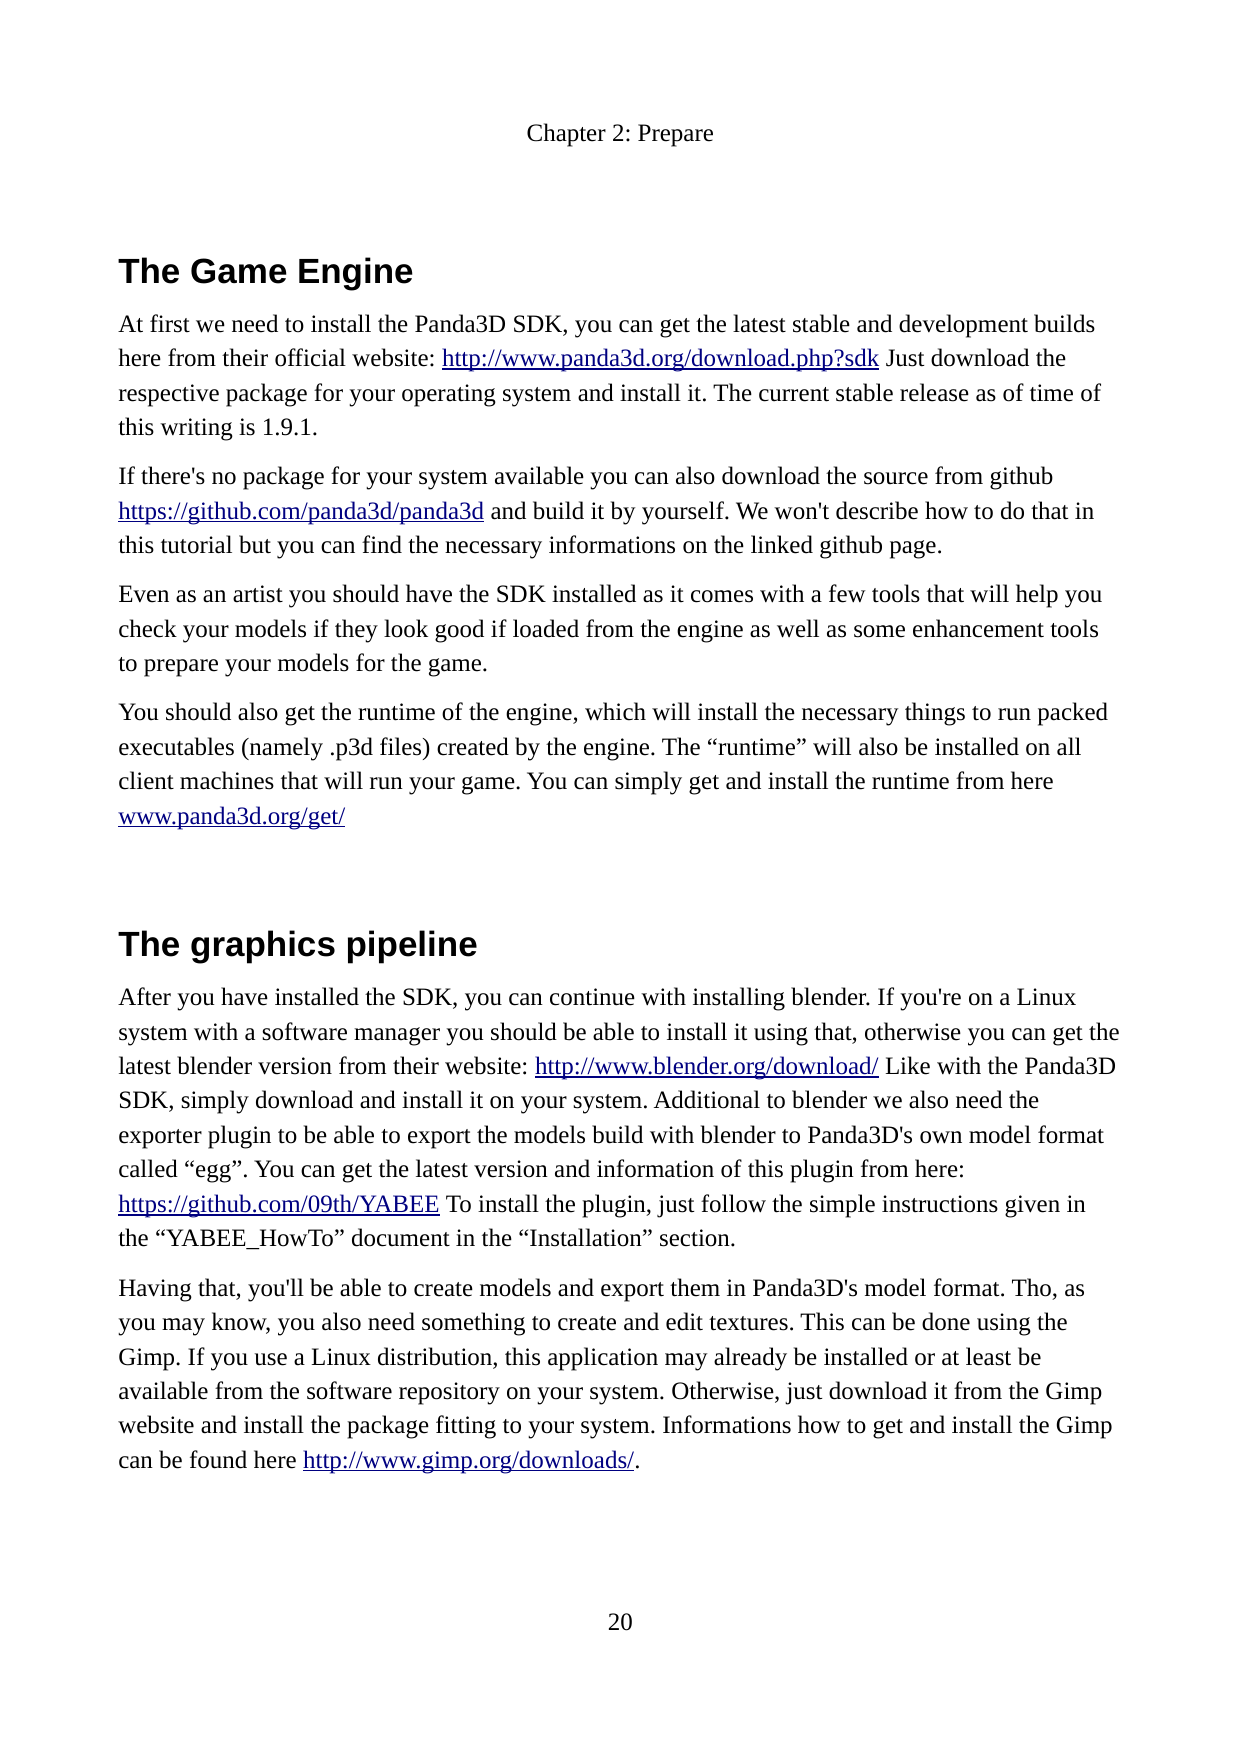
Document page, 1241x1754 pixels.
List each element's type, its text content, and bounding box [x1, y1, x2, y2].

text At first we need to install the Panda3D SDK, you can get the latest stable and development builds here from their official website: http://www.panda3d.org/download.php?sdk Just download the respective package for your operating system and install it. The current stable release as of time of this writing is 1.9.1. [118, 309, 1122, 441]
text You should also get the runtime of the engine, which will install the necessary things to run packed executables (namely .p3d files) created by the engine. The “runtime” will also be installed on all client machines that will run your game. You can simply get and install the runtime from here www.panda3d.org/get/ [118, 697, 1122, 829]
subtitle The graphics pipeline [118, 924, 1122, 964]
text Even as an artist you should have the SDK installed as it comes with a few tools that will help you check your models if they look good if loaded from the engine as well as some enhancement tools to prepare your models for the game. [118, 579, 1122, 677]
subtitle The Game Engine [118, 250, 1122, 290]
text Having that, you'll be able to create models and export them in Panda3D's model format. Tho, as you may know, you also need something to create and edit textures. This can be done using the Gimp. If you use a Linux distribution, this application may already be installed or at least be available from the software repository on your system. Otherwise, just download it from the Gimp website and install the package fitting to your system. Informations how to get and install the Gimp can be found here http://www.gimp.org/downloads/. [118, 1273, 1122, 1474]
text After you have installed the SDK, you can continue with installing blender. If you're on a Linux system with a software manager you should be able to install it using that, otherwise you can get the latest blender version from their website: http://www.blender.org/download/ Like with the Panda3D SDK, simply download and install it on your system. Additional to blender we also need the exporter plugin to be able to export the models build with blender to Panda3D's own model format called “egg”. You can get the latest version and information of this plugin from here: https://github.com/09th/YABEE To install the plugin, just follow the simple instructions given in the “YABEE_HowTo” document in the “Installation” section. [118, 982, 1122, 1252]
text If there's no package for your system available you can also download the source from github https://github.com/panda3d/panda3d and build it by yourself. We won't describe how to do that in this tutorial but you can find the necessary informations on the linked github page. [118, 461, 1122, 559]
